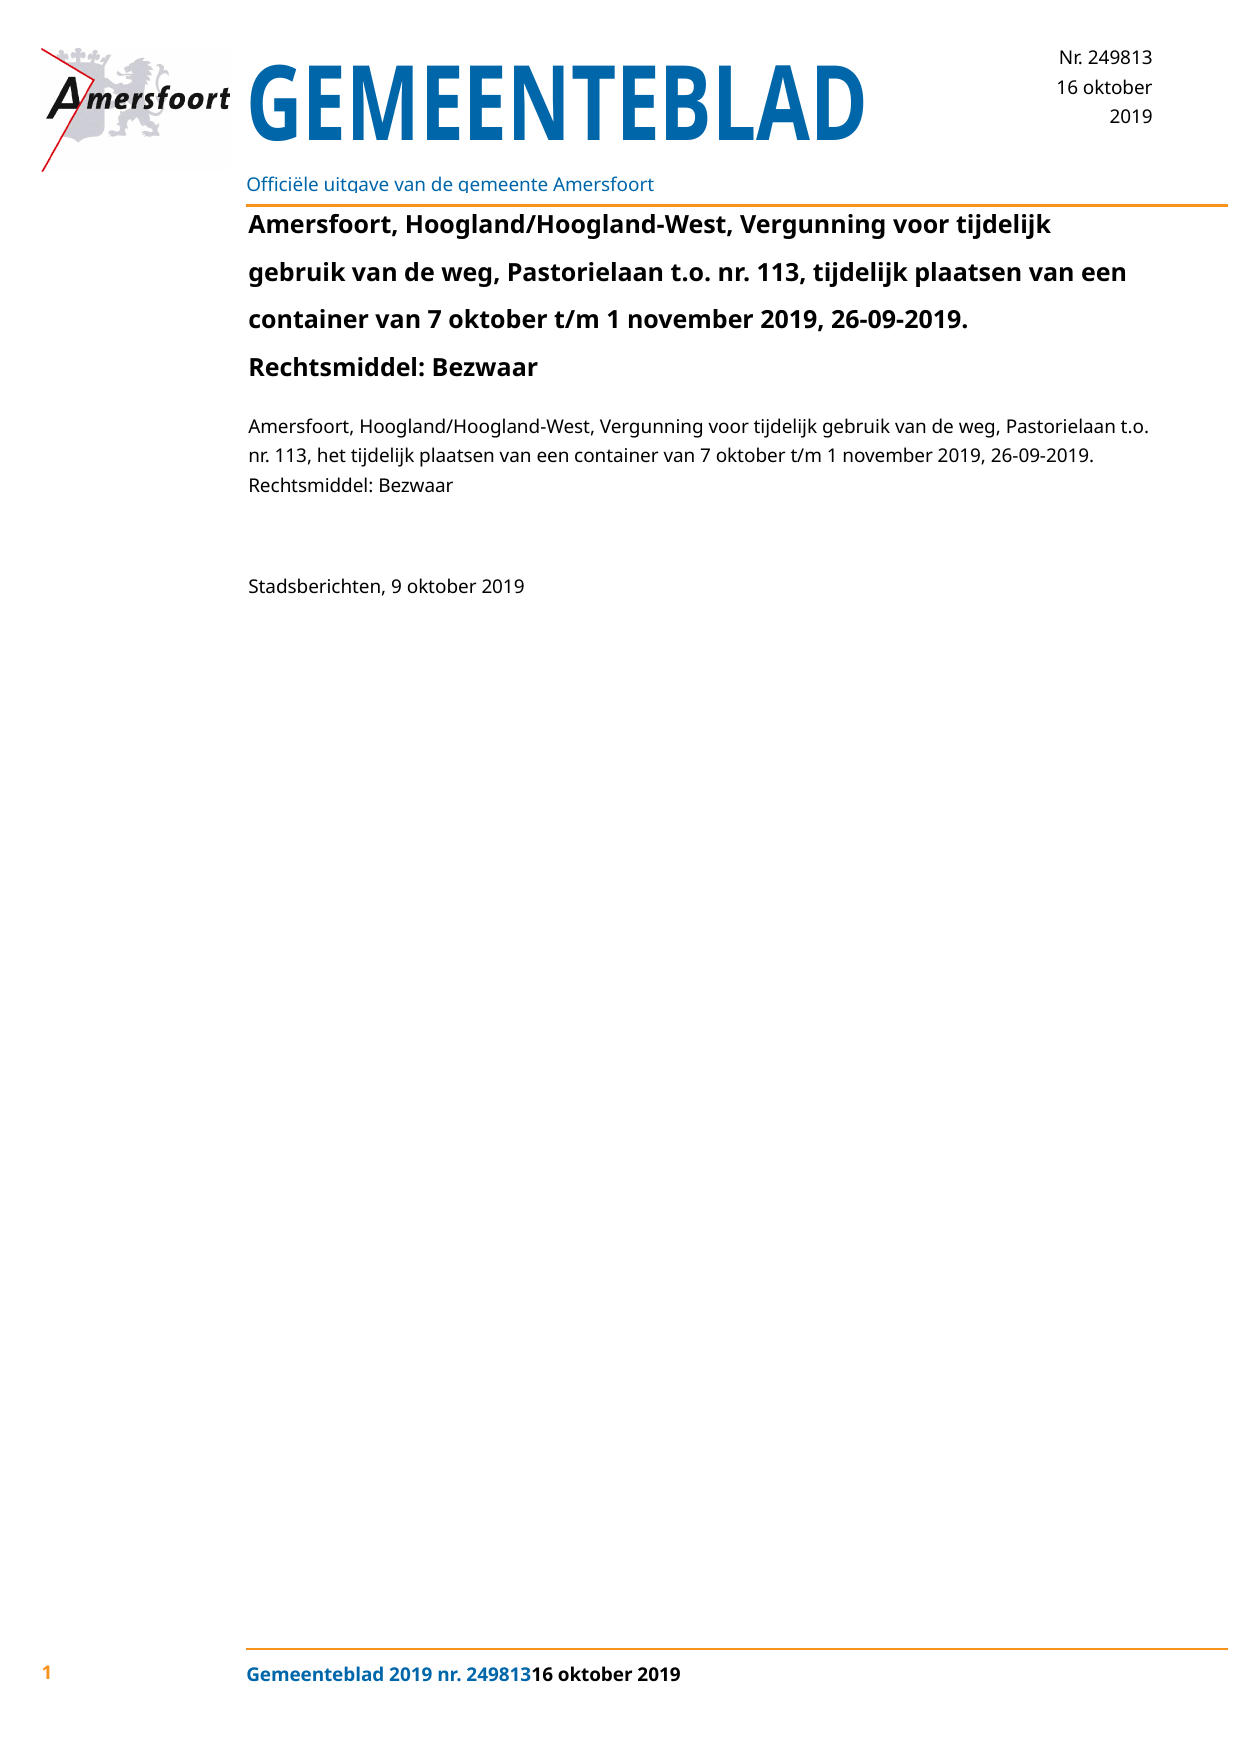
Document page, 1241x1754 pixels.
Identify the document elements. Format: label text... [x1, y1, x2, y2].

text Amersfoort, Hoogland/Hoogland-West, Vergunning voor tijdelijk gebruik van de weg, Pastorielaan t.o. nr. 113, tijdelijk plaatsen van een container van 7 oktober t/m 1 november 2019, 26-09-2019. Rechtsmiddel: Bezwaar [248, 207, 1152, 384]
text Amersfoort, Hoogland/Hoogland-West, Vergunning voor tijdelijk gebruik van de weg, Pastorielaan t.o. nr. 113, het tijdelijk plaatsen van een container van 7 oktober t/m 1 november 2019, 26-09-2019. Rechtsmiddel: Bezwaar [248, 413, 1152, 498]
text Stadsberichten, 9 oktober 2019 [248, 573, 1152, 599]
picture [41, 47, 231, 172]
